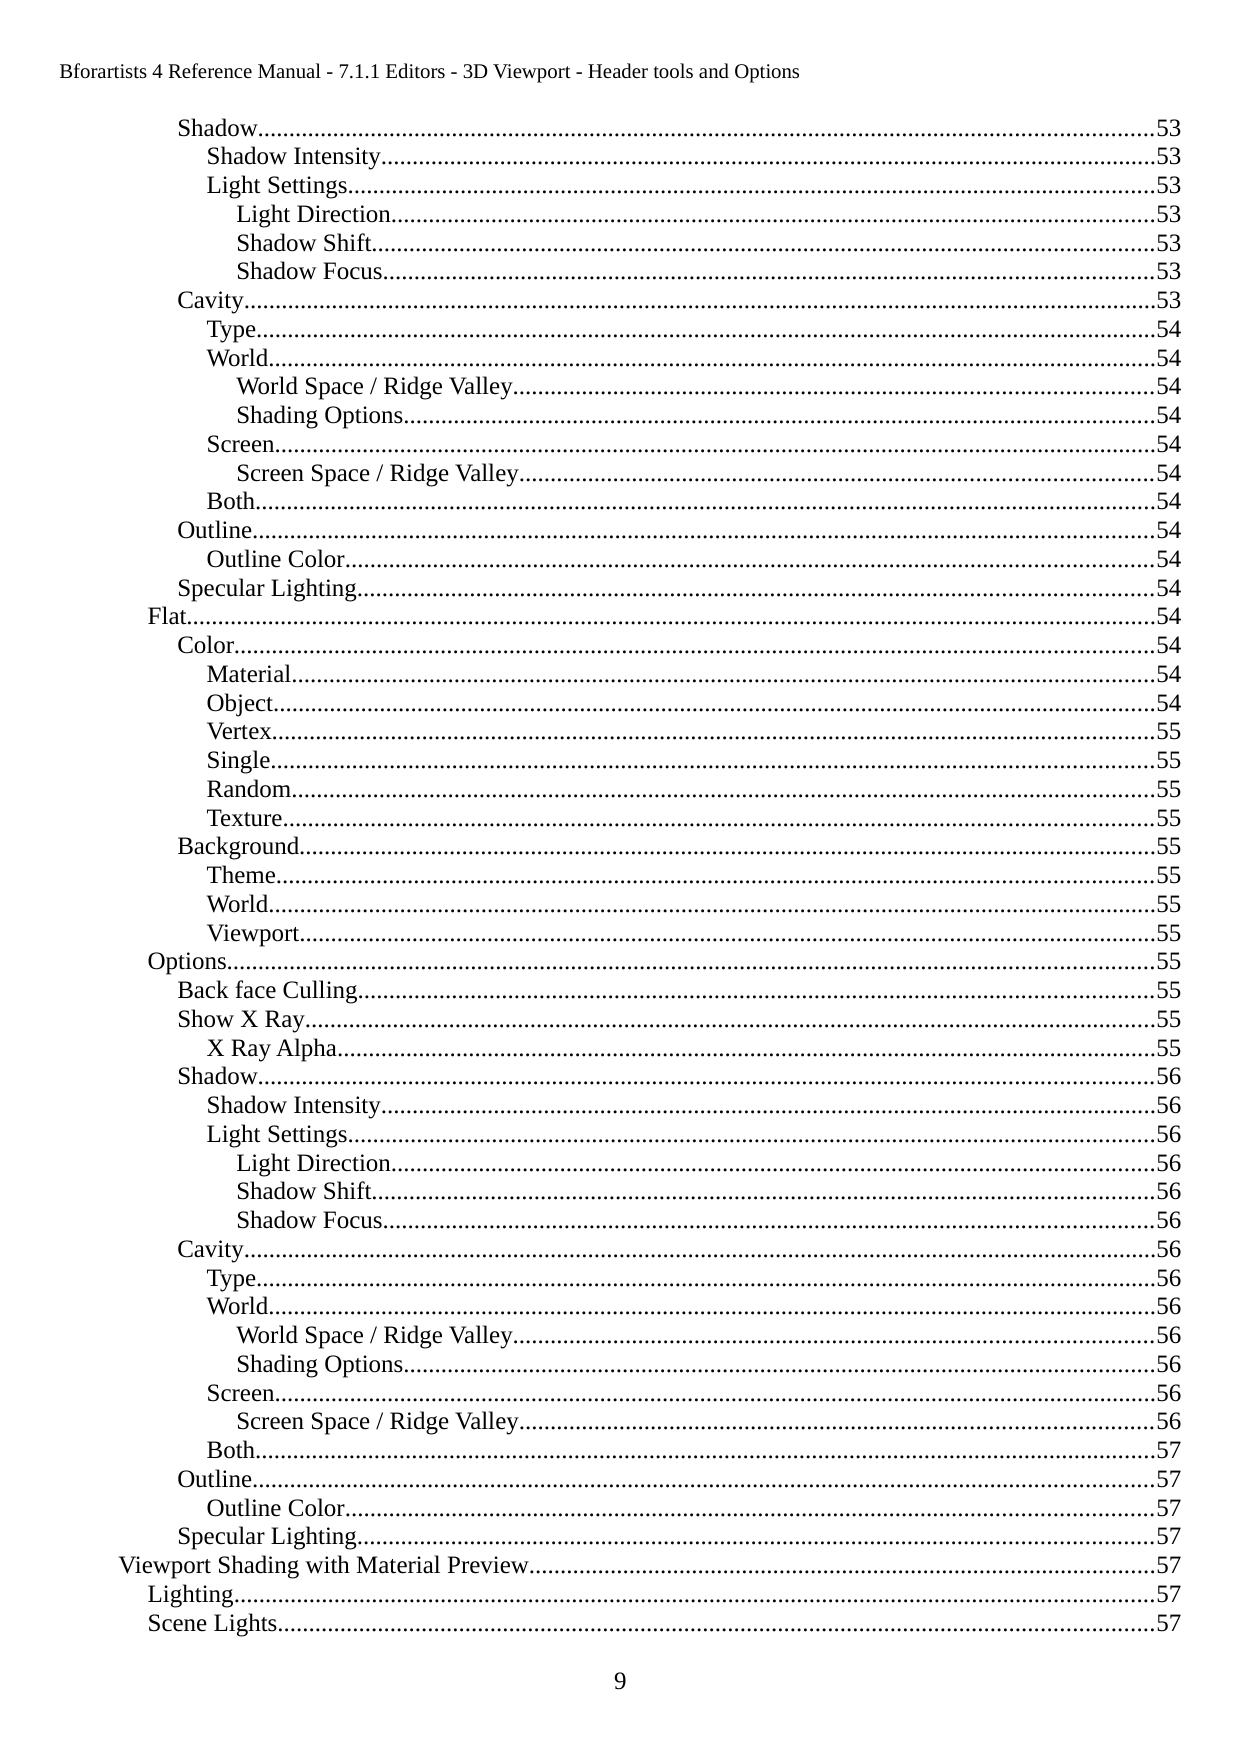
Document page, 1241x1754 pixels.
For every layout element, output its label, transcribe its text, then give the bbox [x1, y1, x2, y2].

text Scene Lights 57 [147, 1608, 1181, 1636]
text Lighting 57 [147, 1579, 1181, 1608]
text Screen Space / Ridge Valley 56 [236, 1406, 1181, 1435]
text Color 54 [177, 630, 1181, 659]
text Shading Options 54 [236, 400, 1181, 429]
text Shadow Focus 56 [236, 1205, 1181, 1234]
text Light Settings 53 [206, 170, 1181, 199]
text Shadow Intensity 53 [206, 141, 1181, 170]
text Light Settings 56 [206, 1119, 1181, 1148]
text Texture 55 [206, 803, 1181, 831]
text World 55 [206, 889, 1181, 918]
text World Space / Ridge Valley 56 [236, 1320, 1181, 1349]
text Shadow 53 [177, 113, 1181, 141]
text Type 56 [206, 1263, 1181, 1291]
text Theme 55 [206, 860, 1181, 889]
text Vertex 55 [206, 716, 1181, 745]
text Cavity 53 [177, 285, 1181, 314]
text Back face Culling 55 [177, 975, 1181, 1004]
text Specular Lighting 57 [177, 1521, 1181, 1550]
text Object 54 [206, 688, 1181, 716]
text Material 54 [206, 659, 1181, 688]
text World 56 [206, 1291, 1181, 1320]
text Cavity 56 [177, 1234, 1181, 1263]
text Shading Options 56 [236, 1349, 1181, 1378]
text Random 55 [206, 774, 1181, 803]
text World Space / Ridge Valley 54 [236, 371, 1181, 400]
text Screen Space / Ridge Valley 54 [236, 458, 1181, 486]
text Shadow Shift 56 [236, 1176, 1181, 1205]
text Flat 54 [147, 601, 1181, 630]
text Single 55 [206, 745, 1181, 774]
text Both 57 [206, 1435, 1181, 1464]
text Shadow 56 [177, 1061, 1181, 1090]
text Both 54 [206, 486, 1181, 515]
text Outline 54 [177, 515, 1181, 544]
text Outline Color 54 [206, 544, 1181, 573]
text Show X Ray 55 [177, 1004, 1181, 1033]
text World 54 [206, 343, 1181, 371]
text Options 55 [147, 946, 1181, 975]
text Type 54 [206, 314, 1181, 343]
text Background 55 [177, 831, 1181, 860]
text Screen 56 [206, 1378, 1181, 1406]
text Screen 54 [206, 429, 1181, 458]
text Specular Lighting 54 [177, 573, 1181, 601]
text Viewport 55 [206, 918, 1181, 946]
text Shadow Shift 53 [236, 228, 1181, 256]
text Outline 57 [177, 1464, 1181, 1493]
text Shadow Intensity 56 [206, 1090, 1181, 1119]
text X Ray Alpha 55 [206, 1033, 1181, 1061]
text Light Direction 53 [236, 199, 1181, 228]
text Light Direction 56 [236, 1148, 1181, 1176]
text Shadow Focus 53 [236, 256, 1181, 285]
text Outline Color 57 [206, 1493, 1181, 1521]
text Viewport Shading with Material Preview 57 [118, 1550, 1181, 1579]
